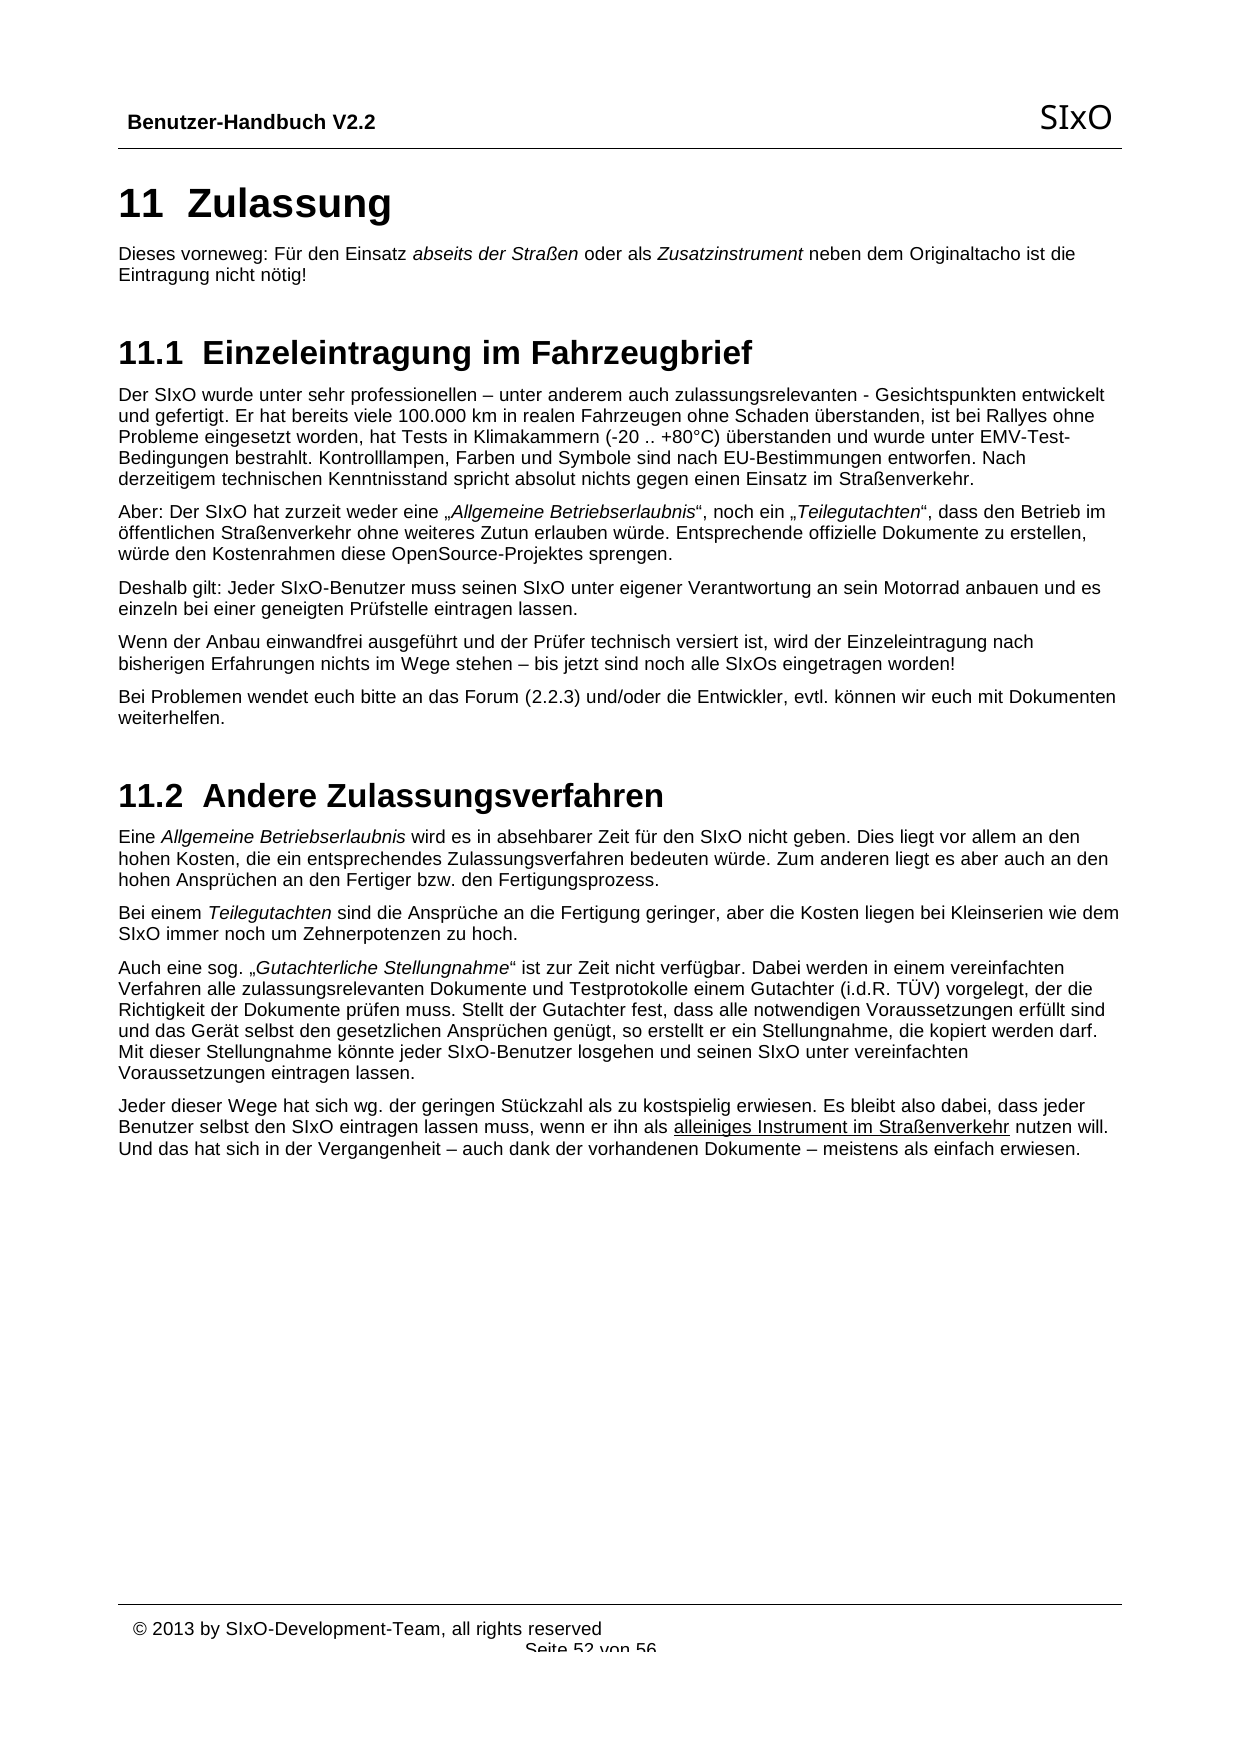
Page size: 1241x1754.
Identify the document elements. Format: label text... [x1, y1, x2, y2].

text Jeder dieser Wege hat sich wg. der geringen Stückzahl als zu kostspielig erwiesen. Es bleibt also dabei, dass jeder Benutzer selbst den SIxO eintragen lassen muss, wenn er ihn als alleiniges Instrument im Straßenverkehr nutzen will. Und das hat sich in der Vergangenheit – auch dank der vorhandenen Dokumente – meistens als einfach erwiesen. [118, 1096, 1122, 1159]
text Bei einem Teilegutachten sind die Ansprüche an die Fertigung geringer, aber die Kosten liegen bei Kleinserien wie dem SIxO immer noch um Zehnerpotenzen zu hoch. [118, 902, 1122, 944]
text Deshalb gilt: Jeder SIxO-Benutzer muss seinen SIxO unter eigener Verantwortung an sein Motorrad anbauen und es einzeln bei einer geneigten Prüfstelle eintragen lassen. [118, 577, 1122, 619]
text Aber: Der SIxO hat zurzeit weder eine „Allgemeine Betriebserlaubnis“, noch ein „Teilegutachten“, dass den Betrieb im öffentlichen Straßenverkehr ohne weiteres Zutun erlauben würde. Entsprechende offizielle Dokumente zu erstellen, würde den Kostenrahmen diese OpenSource-Projektes sprengen. [118, 502, 1122, 565]
text Auch eine sog. „Gutachterliche Stellungnahme“ ist zur Zeit nicht verfügbar. Dabei werden in einem vereinfachten Verfahren alle zulassungsrelevanten Dokumente und Testprotokolle einem Gutachter (i.d.R. TÜV) vorgelegt, der die Richtigkeit der Dokumente prüfen muss. Stellt der Gutachter fest, dass alle notwendigen Voraussetzungen erfüllt sind und das Gerät selbst den gesetzlichen Ansprüchen genügt, so erstellt er ein Stellungnahme, die kopiert werden darf. Mit dieser Stellungnahme könnte jeder SIxO-Benutzer losgehen und seinen SIxO unter vereinfachten Voraussetzungen eintragen lassen. [118, 957, 1122, 1083]
subtitle Zulassung [118, 180, 1122, 226]
subtitle Andere Zulassungsverfahren [118, 777, 1122, 814]
text Bei Problemen wendet euch bitte an das Forum (2.2.3) und/oder die Entwickler, evtl. können wir euch mit Dokumenten weiterhelfen. [118, 686, 1122, 728]
text Dieses vorneweg: Für den Einsatz abseits der Straßen oder als Zusatzinstrument neben dem Originaltacho ist die Eintragung nicht nötig! [118, 243, 1122, 286]
text Der SIxO wurde unter sehr professionellen – unter anderem auch zulassungsrelevanten - Gesichtspunkten entwickelt und gefertigt. Er hat bereits viele 100.000 km in realen Fahrzeugen ohne Schaden überstanden, ist bei Rallyes ohne Probleme eingesetzt worden, hat Tests in Klimakammern (-20 .. +80°C) überstanden und wurde unter EMV-Test-Bedingungen bestrahlt. Kontrolllampen, Farben und Symbole sind nach EU-Bestimmungen entworfen. Nach derzeitigem technischen Kenntnisstand spricht absolut nichts gegen einen Einsatz im Straßenverkehr. [118, 384, 1122, 489]
subtitle Einzeleintragung im Fahrzeugbrief [118, 334, 1122, 372]
text Eine Allgemeine Betriebserlaubnis wird es in absehbarer Zeit für den SIxO nicht geben. Dies liegt vor allem an den hohen Kosten, die ein entsprechendes Zulassungsverfahren bedeuten würde. Zum anderen liegt es aber auch an den hohen Ansprüchen an den Fertiger bzw. den Fertigungsprozess. [118, 827, 1122, 890]
text Wenn der Anbau einwandfrei ausgeführt und der Prüfer technisch versiert ist, wird der Einzeleintragung nach bisherigen Erfahrungen nichts im Wege stehen – bis jetzt sind noch alle SIxOs eingetragen worden! [118, 632, 1122, 674]
